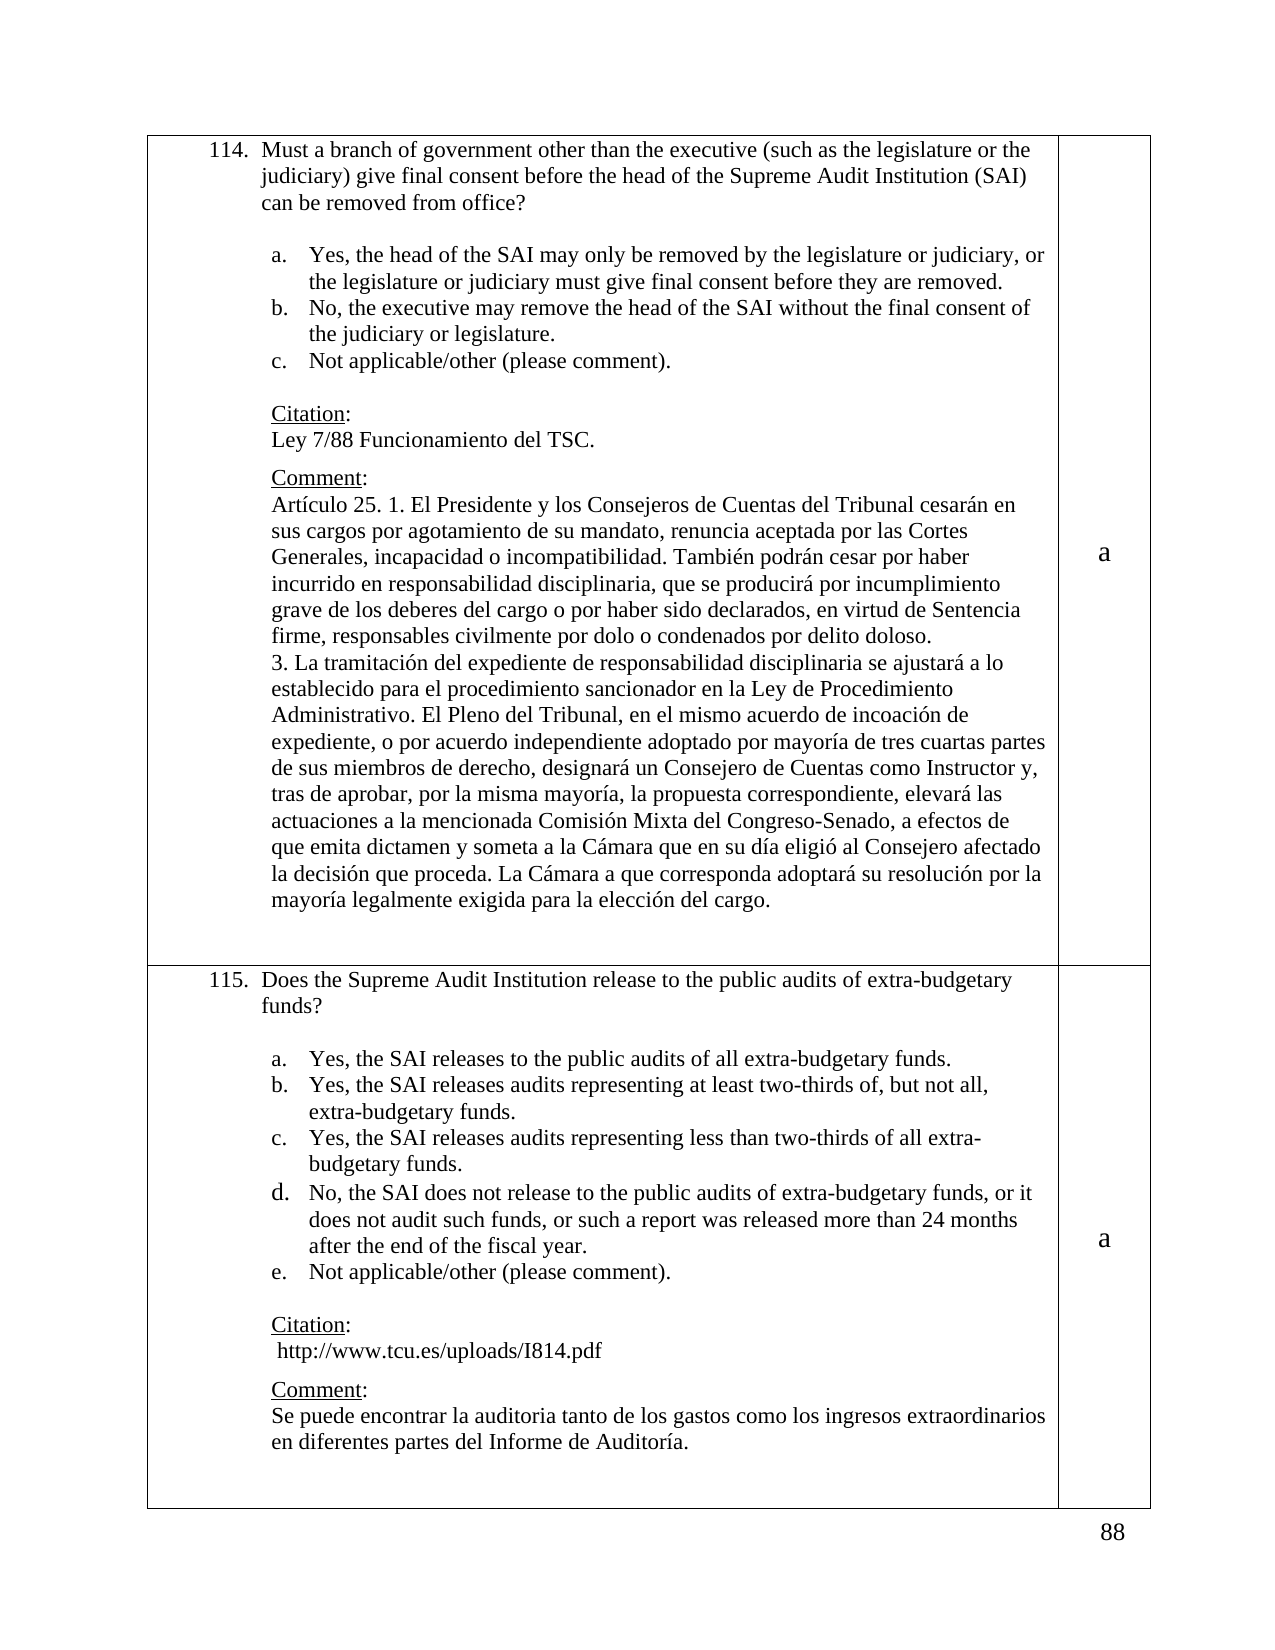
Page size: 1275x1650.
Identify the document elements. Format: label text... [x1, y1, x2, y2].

table_cell Must a branch of government other than the executive (such as the legislature or the judiciary) give final consent before the head of the Supreme Audit Institution (SAI) can be removed from office? Yes, the head of the SAI may only be removed by the legislature or judiciary, or the legislature or judiciary must give final consent before they are removed. No, the executive may remove the head of the SAI without the final consent of the judiciary or legislature. Not applicable/other (please comment). Citation: Ley 7/88 Funcionamiento del TSC. Comment: Artículo 25. 1. El Presidente y los Consejeros de Cuentas del Tribunal cesarán en sus cargos por agotamiento de su mandato, renuncia aceptada por las Cortes Generales, incapacidad o incompatibilidad. También podrán cesar por haber incurrido en responsabilidad disciplinaria, que se producirá por incumplimiento grave de los deberes del cargo o por haber sido declarados, en virtud de Sentencia firme, responsables civilmente por dolo o condenados por delito doloso. 3. La tramitación del expediente de responsabilidad disciplinaria se ajustará a lo establecido para el procedimiento sancionador en la Ley de Procedimiento Administrativo. El Pleno del Tribunal, en el mismo acuerdo de incoación de expediente, o por acuerdo independiente adoptado por mayoría de tres cuartas partes de sus miembros de derecho, designará un Consejero de Cuentas como Instructor y, tras de aprobar, por la misma mayoría, la propuesta correspondiente, elevará las actuaciones a la mencionada Comisión Mixta del Congreso-Senado, a efectos de que emita dictamen y someta a la Cámara que en su día eligió al Consejero afectado la decisión que proceda. La Cámara a que corresponda adoptará su resolución por la mayoría legalmente exigida para la elección del cargo. [148, 136, 1058, 965]
table_cell Does the Supreme Audit Institution release to the public audits of extra-budgetary funds? Yes, the SAI releases to the public audits of all extra-budgetary funds. Yes, the SAI releases audits representing at least two-thirds of, but not all, extra-budgetary funds. Yes, the SAI releases audits representing less than two-thirds of all extra-budgetary funds. No, the SAI does not release to the public audits of extra-budgetary funds, or it does not audit such funds, or such a report was released more than 24 months after the end of the fiscal year. Not applicable/other (please comment). Citation: http://www.tcu.es/uploads/I814.pdf Comment: Se puede encontrar la auditoria tanto de los gastos como los ingresos extraordinarios en diferentes partes del Informe de Auditoría. [148, 966, 1058, 1507]
table_cell a [1059, 966, 1150, 1507]
table_cell a [1059, 136, 1150, 965]
